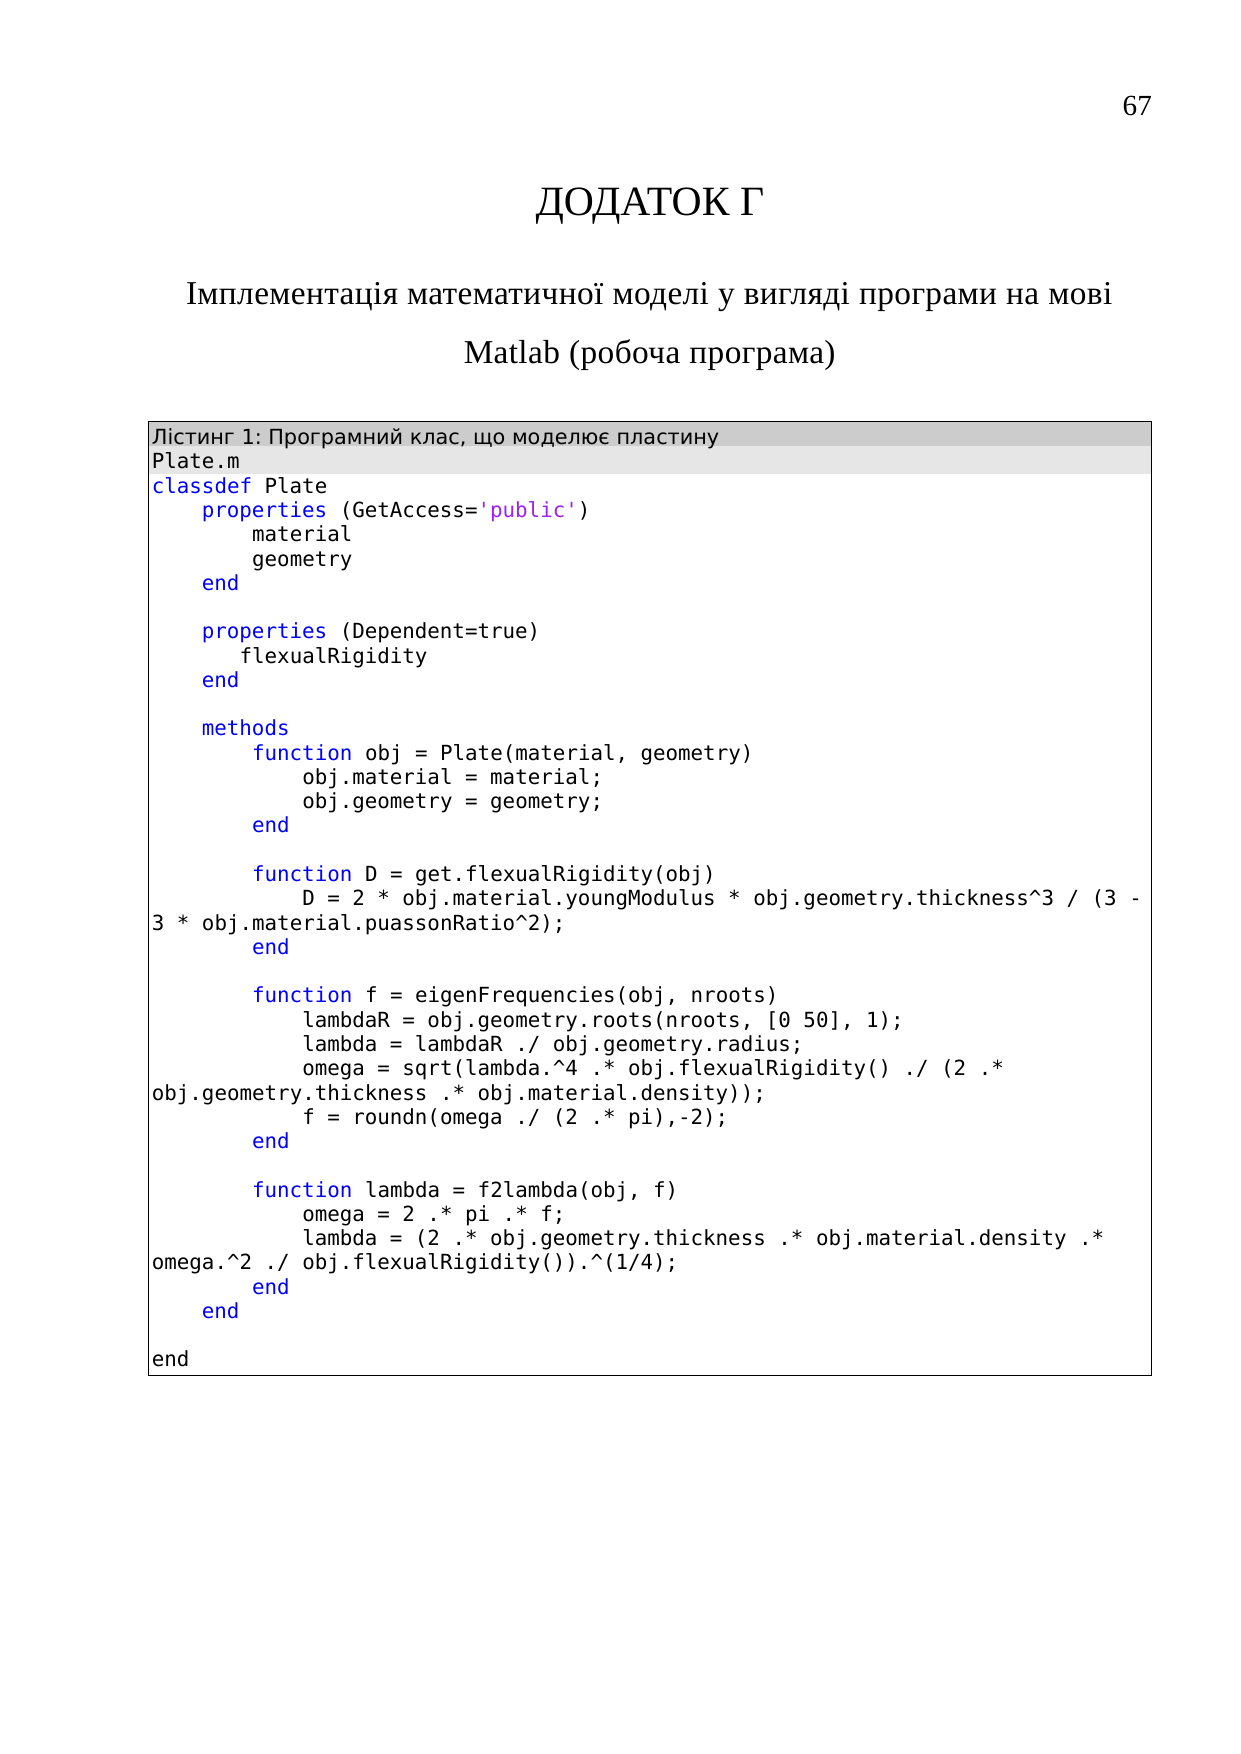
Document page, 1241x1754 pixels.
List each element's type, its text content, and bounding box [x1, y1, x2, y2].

text methods [149, 712, 1151, 737]
subtitle Додаток Г [148, 176, 1152, 224]
text function lambda = f2lambda(obj, f) [149, 1174, 1151, 1198]
text properties (GetAccess='public') [149, 494, 1151, 518]
text obj.geometry = geometry; [149, 785, 1151, 809]
text lambdaR = obj.geometry.roots(nroots, [0 50], 1); [149, 1004, 1151, 1028]
text flexualRigidity [149, 640, 1151, 664]
text omega = sqrt(lambda.^4 .* obj.flexualRigidity() ./ (2 .* obj.geometry.thickness .* obj.material.density)); [149, 1052, 1151, 1101]
text f = roundn(omega ./ (2 .* pi),-2); [149, 1101, 1151, 1125]
text D = 2 * obj.material.youngModulus * obj.geometry.thickness^3 / (3 - 3 * obj.material.puassonRatio^2); [149, 882, 1151, 931]
text function D = get.flexualRigidity(obj) [149, 858, 1151, 882]
text end [149, 931, 1151, 959]
text end [149, 1125, 1151, 1153]
text function f = eigenFrequencies(obj, nroots) [149, 979, 1151, 1004]
text end [149, 1295, 1151, 1323]
text lambda = (2 .* obj.geometry.thickness .* obj.material.density .* omega.^2 ./ obj.flexualRigidity()).^(1/4); [149, 1222, 1151, 1271]
text end [149, 809, 1151, 838]
text obj.material = material; [149, 761, 1151, 785]
text geometry [149, 543, 1151, 567]
text end [149, 1271, 1151, 1295]
text classdef Plate [149, 470, 1151, 494]
text end [149, 567, 1151, 595]
text Plate.m [149, 446, 1151, 470]
text material [149, 518, 1151, 543]
text function obj = Plate(material, geometry) [149, 737, 1151, 761]
text end [149, 1343, 1151, 1375]
text properties (Dependent=true) [149, 615, 1151, 640]
text omega = 2 .* pi .* f; [149, 1198, 1151, 1222]
text lambda = lambdaR ./ obj.geometry.radius; [149, 1028, 1151, 1052]
text end [149, 664, 1151, 692]
text Імплементація математичної моделі у вигляді програми на мові Matlab (робоча програма) [148, 273, 1152, 371]
text Лістинг 1: Програмний клас, що моделює пластину [149, 422, 1151, 446]
